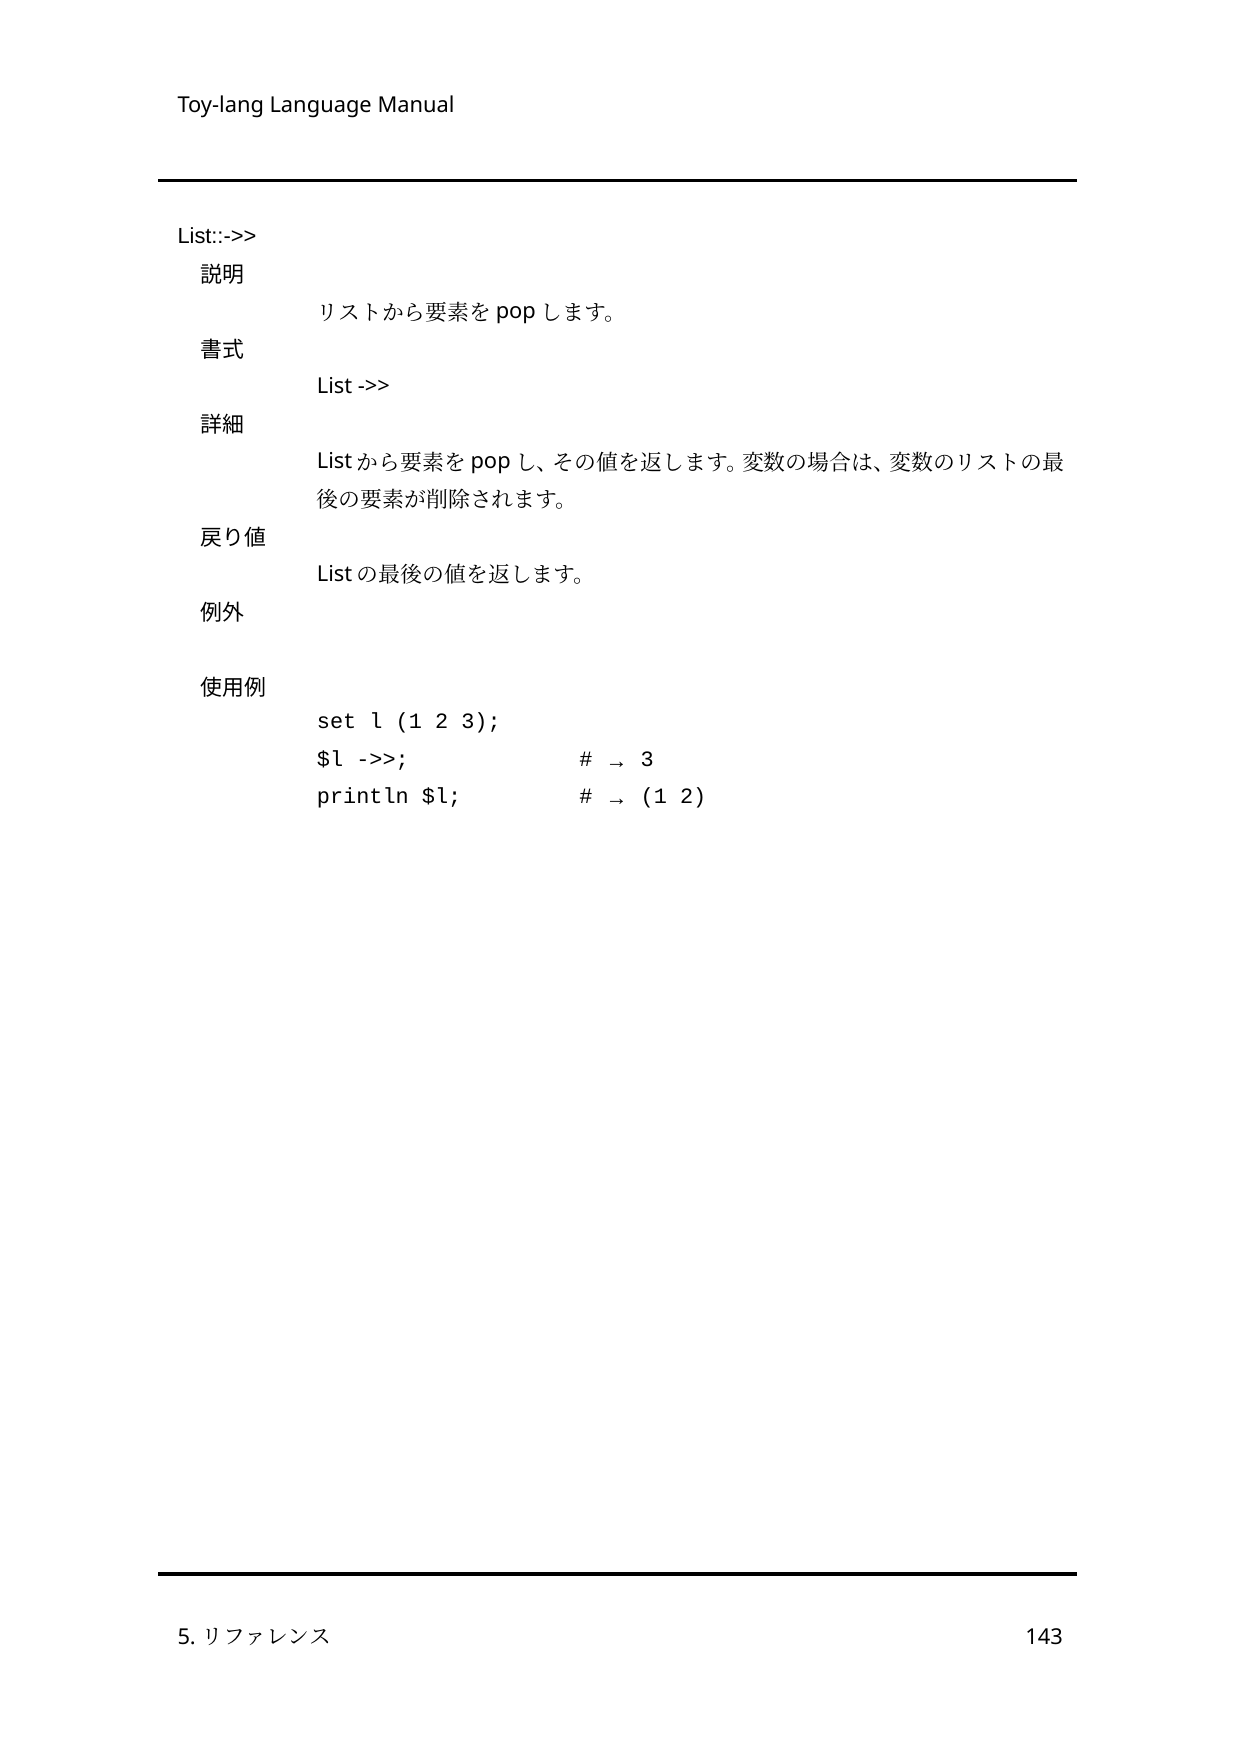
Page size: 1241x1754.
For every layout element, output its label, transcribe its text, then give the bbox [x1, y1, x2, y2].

table_cell List ->> [317, 329, 1063, 404]
table_cell 書式 [200, 329, 317, 404]
table_cell set l (1 2 3); $l ->>; # → 3 println $l; # → (1 2) [317, 667, 1063, 817]
table_cell 詳細 [200, 404, 317, 517]
table_cell Listの最後の値を返します。 [317, 517, 1063, 592]
table_cell 例外 [200, 592, 317, 667]
subtitle List::->> [177, 217, 1063, 254]
table_cell Listから要素をpopし、その値を返します。変数の場合は、変数のリストの最後の要素が削除されます。 [317, 404, 1063, 517]
table_header 説明 [200, 254, 317, 329]
table_cell 使用例 [200, 667, 317, 817]
table_cell [317, 592, 1063, 667]
table_header リストから要素をpopします。 [317, 254, 1063, 329]
table_cell 戻り値 [200, 517, 317, 592]
